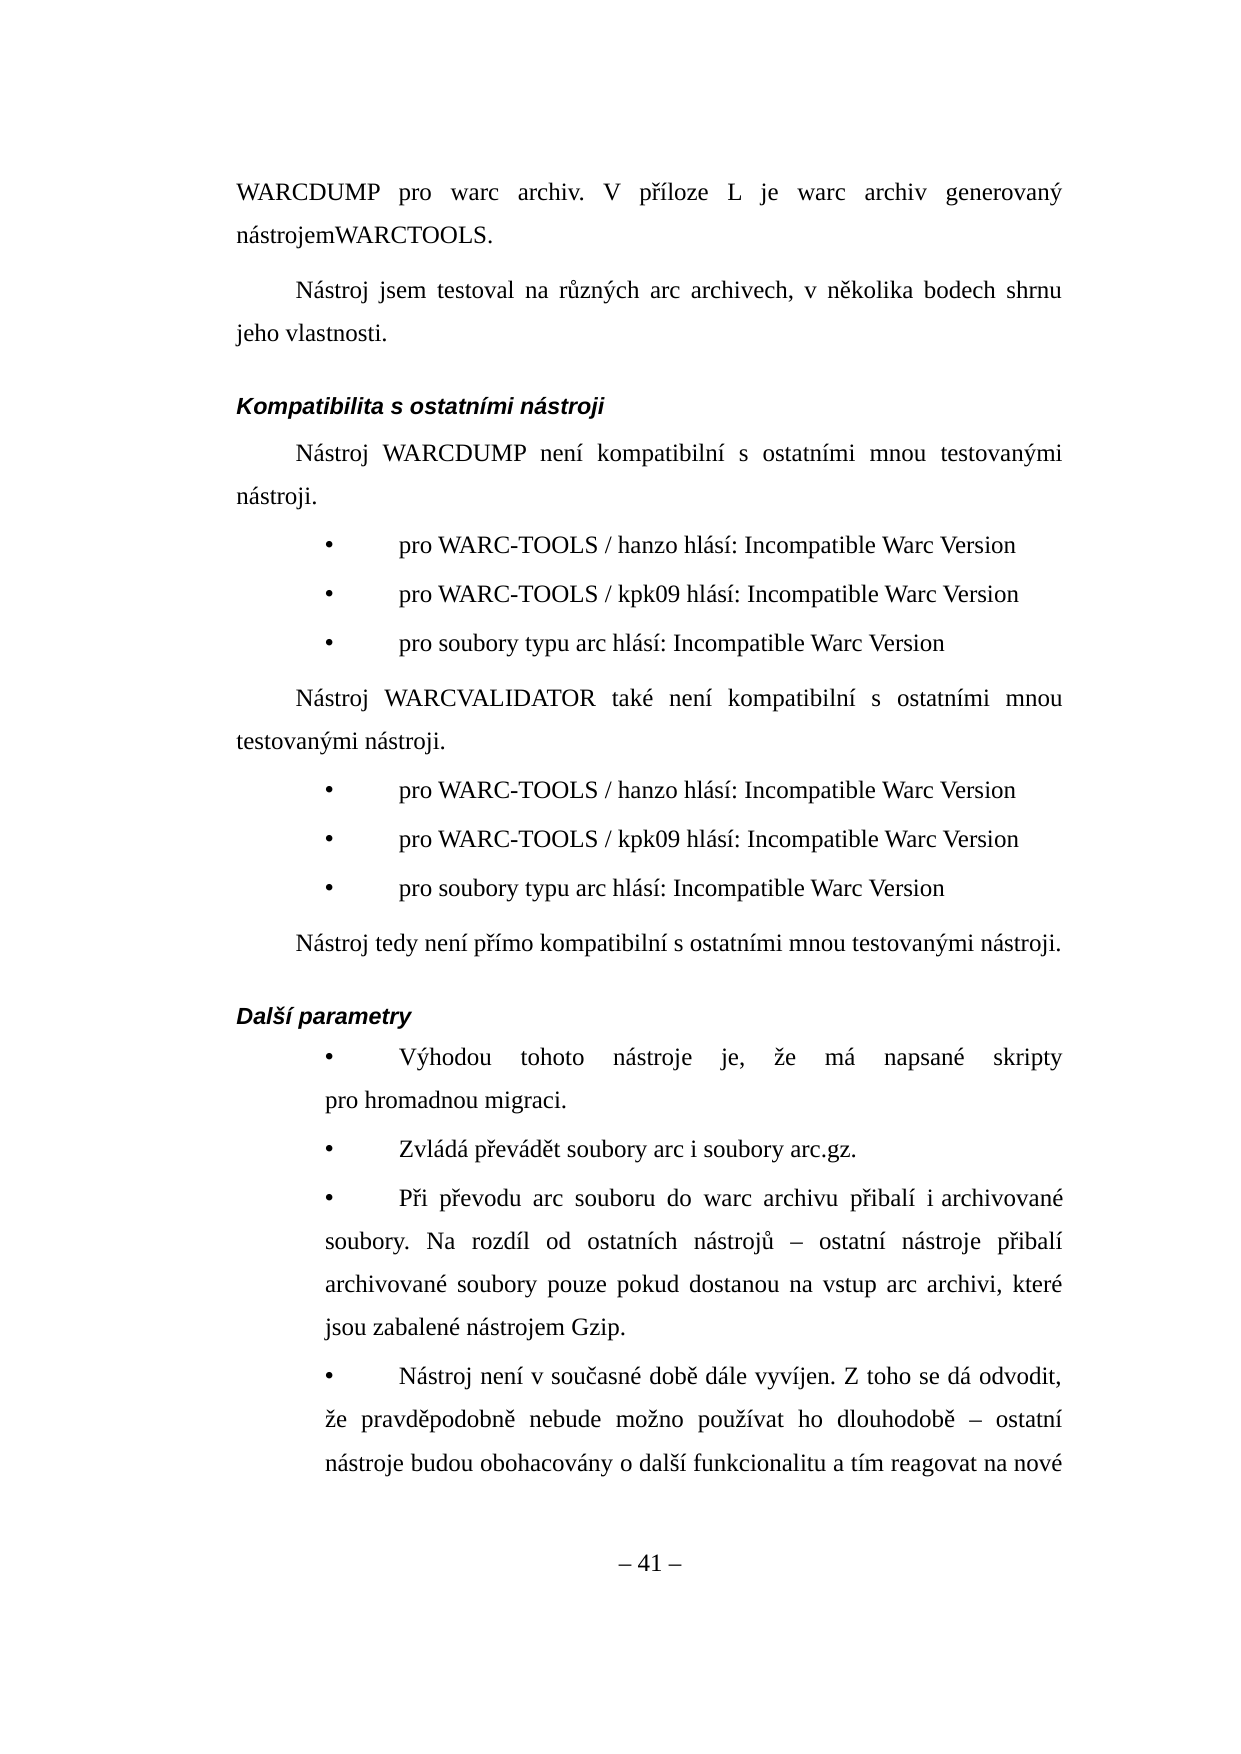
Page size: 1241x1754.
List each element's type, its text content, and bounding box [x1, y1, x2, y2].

text Nástroj WARCVALIDATOR také není kompatibilní s ostatními mnou testovanými nástroji. [236, 683, 1063, 755]
list Nástroj není v současné době dále vyvíjen. Z toho se dá odvodit, že pravděpodobně nebude možno používat ho dlouhodobě – ostatní nástroje budou obohacovány o další funkcionalitu a tím reagovat na nové [325, 1361, 1063, 1476]
list pro WARC-TOOLS / kpk09 hlásí: Incompatible Warc Version [325, 579, 1063, 608]
text Nástroj tedy není přímo kompatibilní s ostatními mnou testovanými nástroji. [236, 928, 1063, 957]
list pro WARC-TOOLS / hanzo hlásí: Incompatible Warc Version [325, 530, 1063, 559]
text Nástroj WARCDUMP není kompatibilní s ostatními mnou testovanými nástroji. [236, 438, 1063, 509]
subtitle Další parametry [236, 1002, 1063, 1029]
list Výhodou tohoto nástroje je, že má napsané skripty pro hromadnou migraci. [325, 1042, 1063, 1113]
list Zvládá převádět soubory arc i soubory arc.gz. [325, 1134, 1063, 1163]
list Při převodu arc souboru do warc archivu přibalí i archivované soubory. Na rozdíl od ostatních nástrojů – ostatní nástroje přibalí archivované soubory pouze pokud dostanou na vstup arc archivi, které jsou zabalené nástrojem Gzip. [325, 1183, 1063, 1341]
subtitle Kompatibilita s ostatními nástroji [236, 392, 1063, 419]
list pro WARC-TOOLS / kpk09 hlásí: Incompatible Warc Version [325, 824, 1063, 853]
list pro soubory typu arc hlásí: Incompatible Warc Version [325, 628, 1063, 657]
list pro soubory typu arc hlásí: Incompatible Warc Version [325, 873, 1063, 902]
list pro WARC-TOOLS / hanzo hlásí: Incompatible Warc Version [325, 775, 1063, 804]
text Nástroj jsem testoval na různých arc archivech, v několika bodech shrnu jeho vlastnosti. [236, 275, 1063, 347]
text WARCDUMP pro warc archiv. V příloze L je warc archiv generovaný nástrojemWARCTOOLS. [236, 177, 1063, 249]
